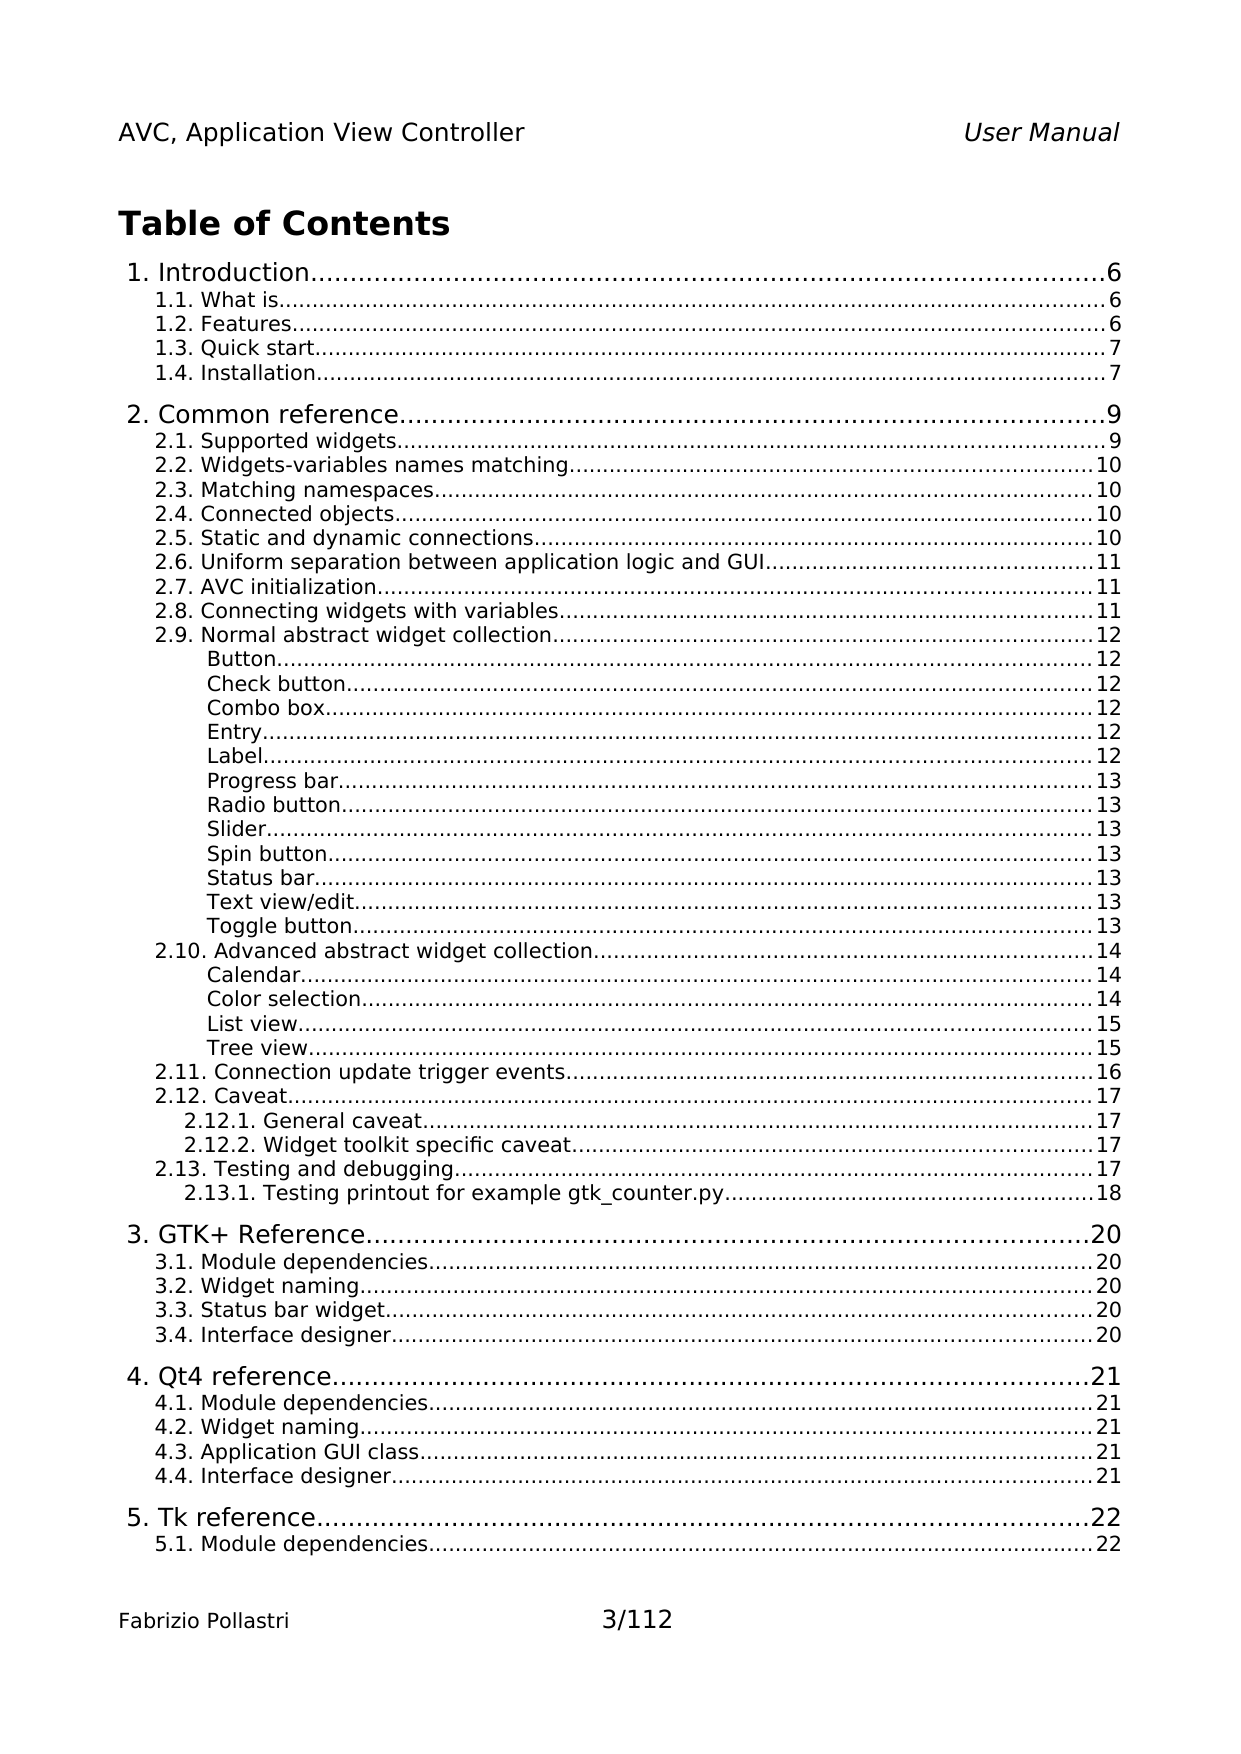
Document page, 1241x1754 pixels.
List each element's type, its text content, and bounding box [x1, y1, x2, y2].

text 2.11. Connection update trigger events 16 [148, 1060, 1122, 1084]
text 2.12. Caveat 17 [148, 1084, 1122, 1109]
text 2.7. AVC initialization 11 [148, 575, 1122, 599]
text Progress bar 13 [207, 769, 1122, 793]
text 4.2. Widget naming 21 [148, 1415, 1122, 1440]
text Toggle button 13 [207, 914, 1122, 939]
text Radio button 13 [207, 793, 1122, 817]
text 2.6. Uniform separation between application logic and GUI 11 [148, 550, 1122, 575]
text Entry 12 [207, 720, 1122, 744]
text 5. Tk reference 22 [118, 1503, 1122, 1532]
text Check button 12 [207, 672, 1122, 696]
text 3.1. Module dependencies 20 [148, 1250, 1122, 1274]
text 2.2. Widgets-variables names matching 10 [148, 453, 1122, 478]
text 2.10. Advanced abstract widget collection 14 [148, 939, 1122, 963]
text 3. GTK+ Reference 20 [118, 1221, 1122, 1250]
text 4.4. Interface designer 21 [148, 1464, 1122, 1488]
text 4.1. Module dependencies 21 [148, 1391, 1122, 1415]
text 1. Introduction 6 [118, 259, 1122, 288]
text 2.13. Testing and debugging 17 [148, 1157, 1122, 1181]
text 1.4. Installation 7 [148, 361, 1122, 385]
text Color selection 14 [207, 987, 1122, 1012]
text Tree view 15 [207, 1036, 1122, 1060]
text 2.13.1. Testing printout for example gtk_counter.py 18 [177, 1181, 1122, 1206]
text 2.12.1. General caveat 17 [177, 1109, 1122, 1133]
text Label 12 [207, 744, 1122, 769]
text 2.9. Normal abstract widget collection 12 [148, 623, 1122, 647]
text Slider 13 [207, 817, 1122, 842]
text Spin button 13 [207, 842, 1122, 866]
text 4. Qt4 reference 21 [118, 1362, 1122, 1391]
text 3.2. Widget naming 20 [148, 1274, 1122, 1298]
text 4.3. Application GUI class 21 [148, 1440, 1122, 1464]
text List view 15 [207, 1012, 1122, 1036]
text Status bar 13 [207, 866, 1122, 890]
text 2.5. Static and dynamic connections 10 [148, 526, 1122, 550]
text 2.12.2. Widget toolkit specific caveat 17 [177, 1133, 1122, 1157]
subtitle Table of Contents [118, 205, 1122, 244]
text 2.1. Supported widgets 9 [148, 429, 1122, 453]
text Button 12 [207, 647, 1122, 672]
text 5.1. Module dependencies 22 [148, 1532, 1122, 1557]
text 2. Common reference 9 [118, 400, 1122, 429]
text 1.1. What is 6 [148, 288, 1122, 312]
text 3.4. Interface designer 20 [148, 1323, 1122, 1347]
text Text view/edit 13 [207, 890, 1122, 914]
text Calendar 14 [207, 963, 1122, 987]
text 1.3. Quick start 7 [148, 336, 1122, 361]
text 1.2. Features 6 [148, 312, 1122, 336]
text 3.3. Status bar widget 20 [148, 1298, 1122, 1323]
text 2.3. Matching namespaces 10 [148, 478, 1122, 502]
text 2.8. Connecting widgets with variables 11 [148, 599, 1122, 623]
text 2.4. Connected objects 10 [148, 502, 1122, 526]
text Combo box 12 [207, 696, 1122, 720]
